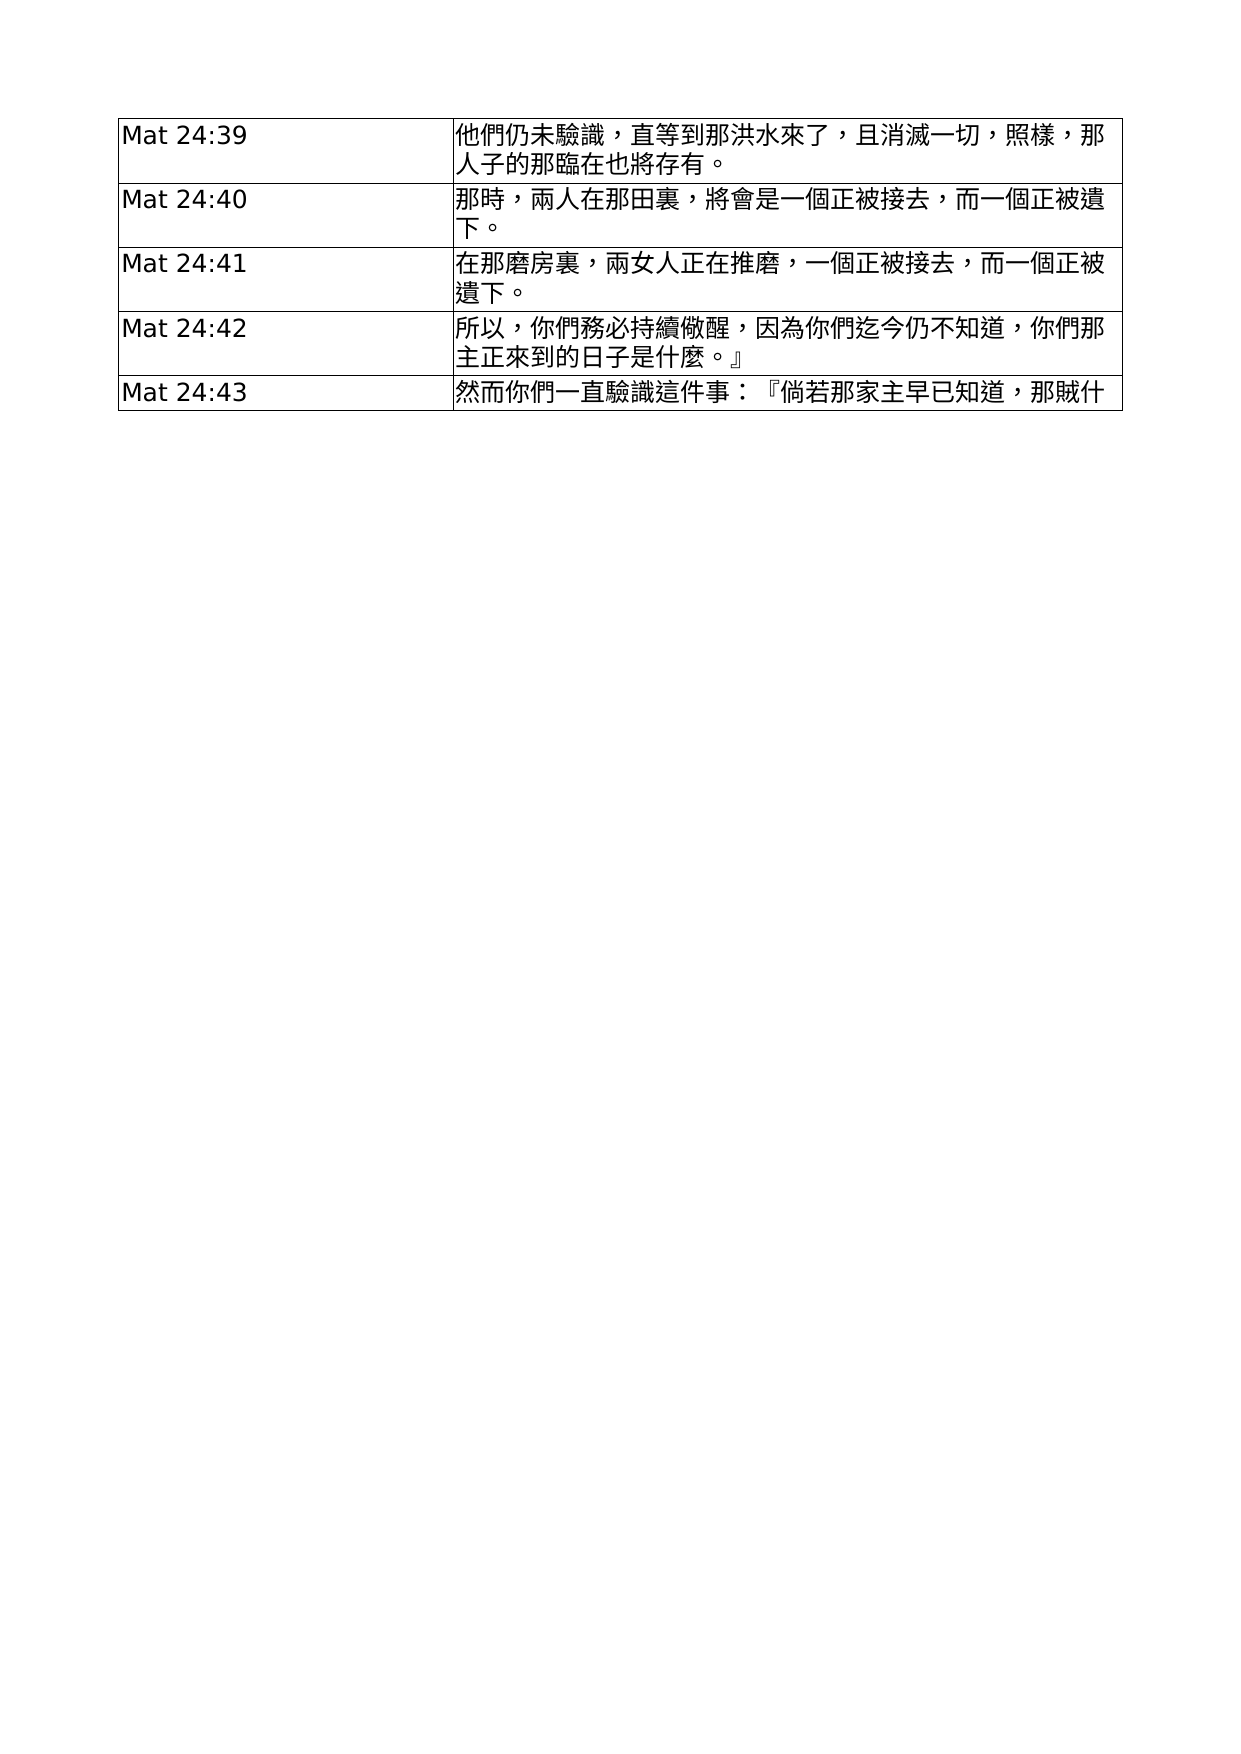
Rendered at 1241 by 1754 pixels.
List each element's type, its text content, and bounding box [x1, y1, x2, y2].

table_cell 所以，你們務必持續儆醒，因為你們迄今仍不知道，你們那主正來到的日子是什麼。』 [454, 312, 1122, 375]
table_cell Mat 24:40 [119, 184, 453, 247]
table_cell Mat 24:43 [119, 376, 453, 410]
table_cell 在那磨房裏，兩女人正在推磨，一個正被接去，而一個正被遺下。 [454, 248, 1122, 311]
table_cell Mat 24:41 [119, 248, 453, 311]
table_cell 他們仍未驗識，直等到那洪水來了，且消滅一切，照樣，那人子的那臨在也將存有。 [454, 119, 1122, 182]
table_cell 然而你們一直驗識這件事：『倘若那家主早已知道，那賊什 [454, 376, 1122, 410]
table_cell Mat 24:42 [119, 312, 453, 375]
table_cell Mat 24:39 [119, 119, 453, 182]
table_cell 那時，兩人在那田裏，將會是一個正被接去，而一個正被遺下。 [454, 184, 1122, 247]
